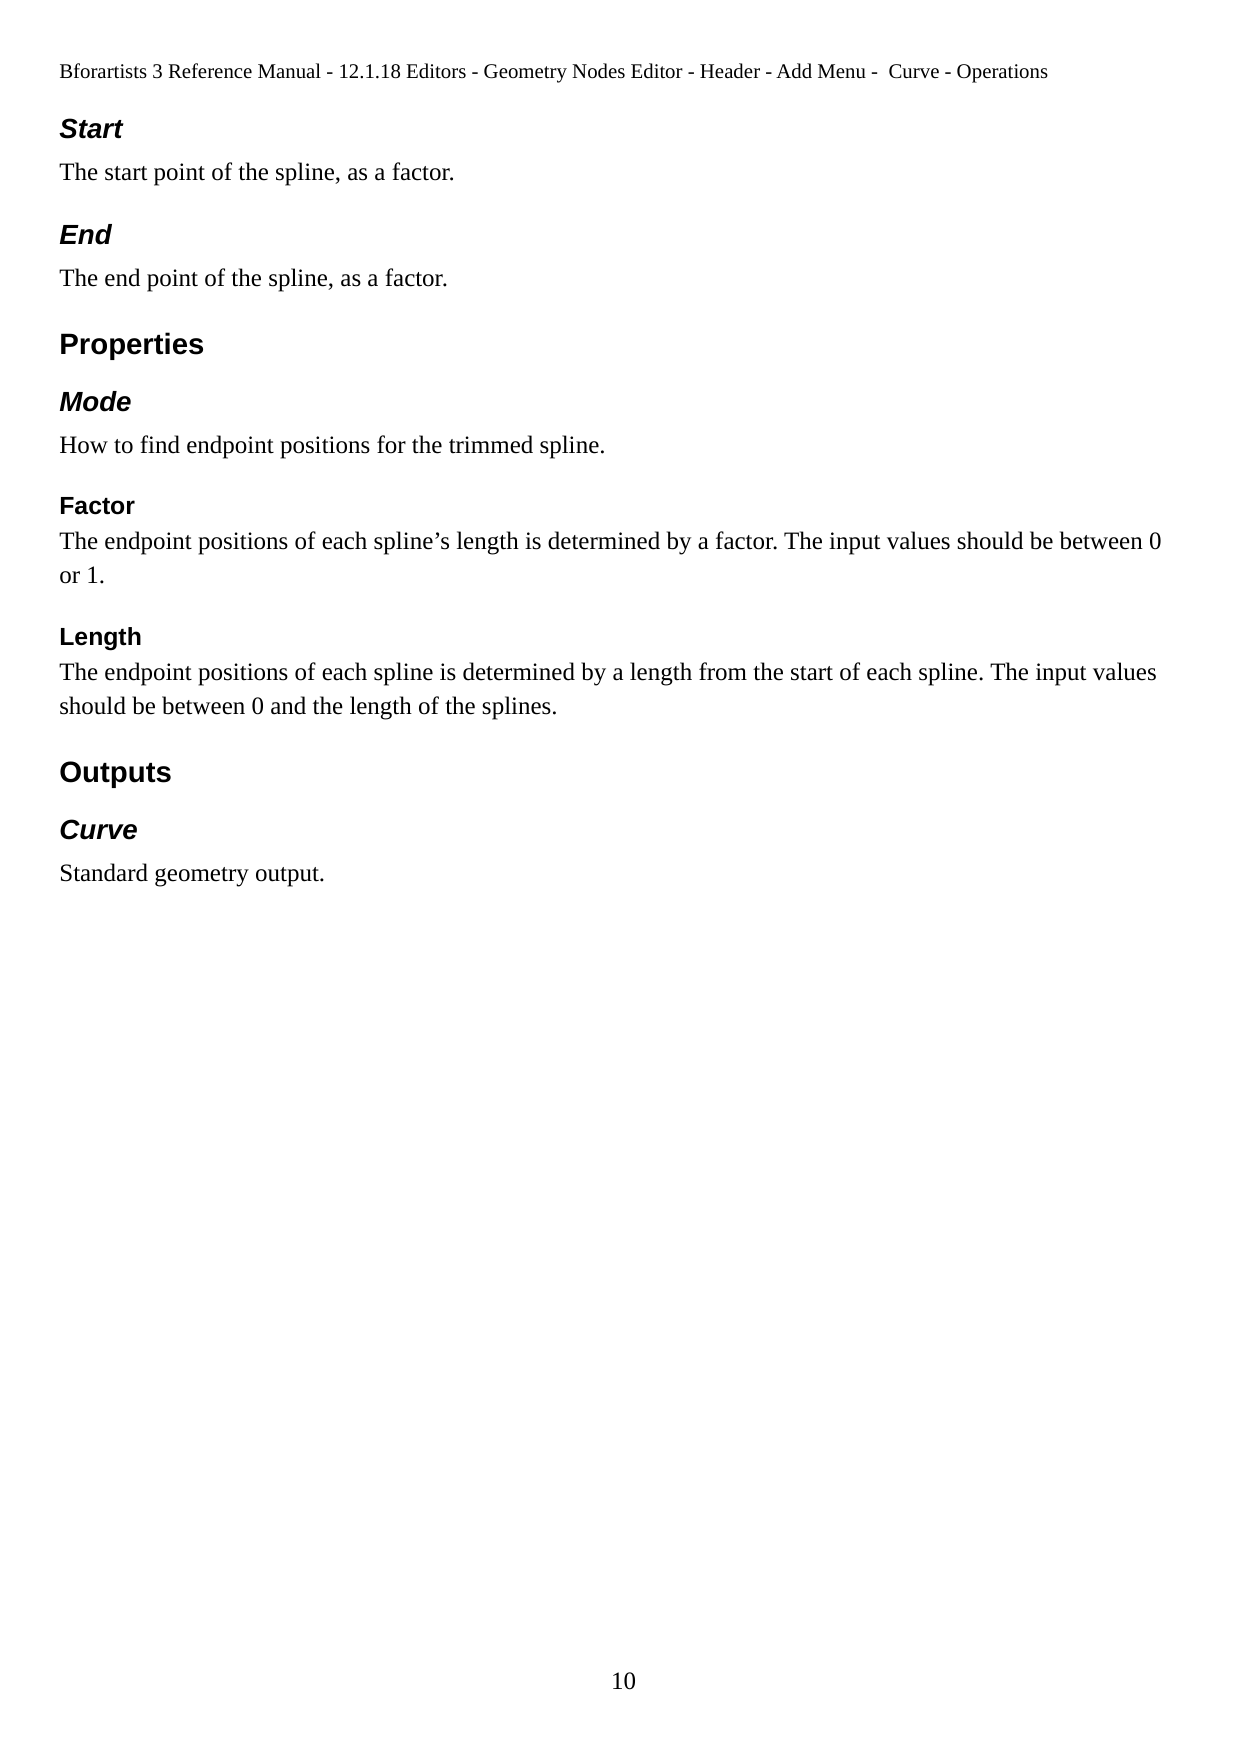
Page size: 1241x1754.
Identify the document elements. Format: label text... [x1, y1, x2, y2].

text The end point of the spline, as a factor. [59, 263, 1181, 292]
subtitle End [59, 218, 1181, 250]
text How to find endpoint positions for the trimmed spline. [59, 430, 1181, 458]
text The endpoint positions of each spline is determined by a length from the start of each spline. The input values should be between 0 and the length of the splines. [59, 657, 1181, 720]
text The endpoint positions of each spline’s length is determined by a factor. The input values should be between 0 or 1. [59, 526, 1181, 589]
subtitle Factor [59, 491, 1181, 520]
subtitle Outputs [59, 755, 1181, 789]
subtitle Mode [59, 385, 1181, 417]
subtitle Length [59, 622, 1181, 651]
text The start point of the spline, as a factor. [59, 157, 1181, 186]
text Standard geometry output. [59, 858, 1181, 887]
subtitle Curve [59, 814, 1181, 846]
subtitle Start [59, 113, 1181, 144]
subtitle Properties [59, 327, 1181, 360]
